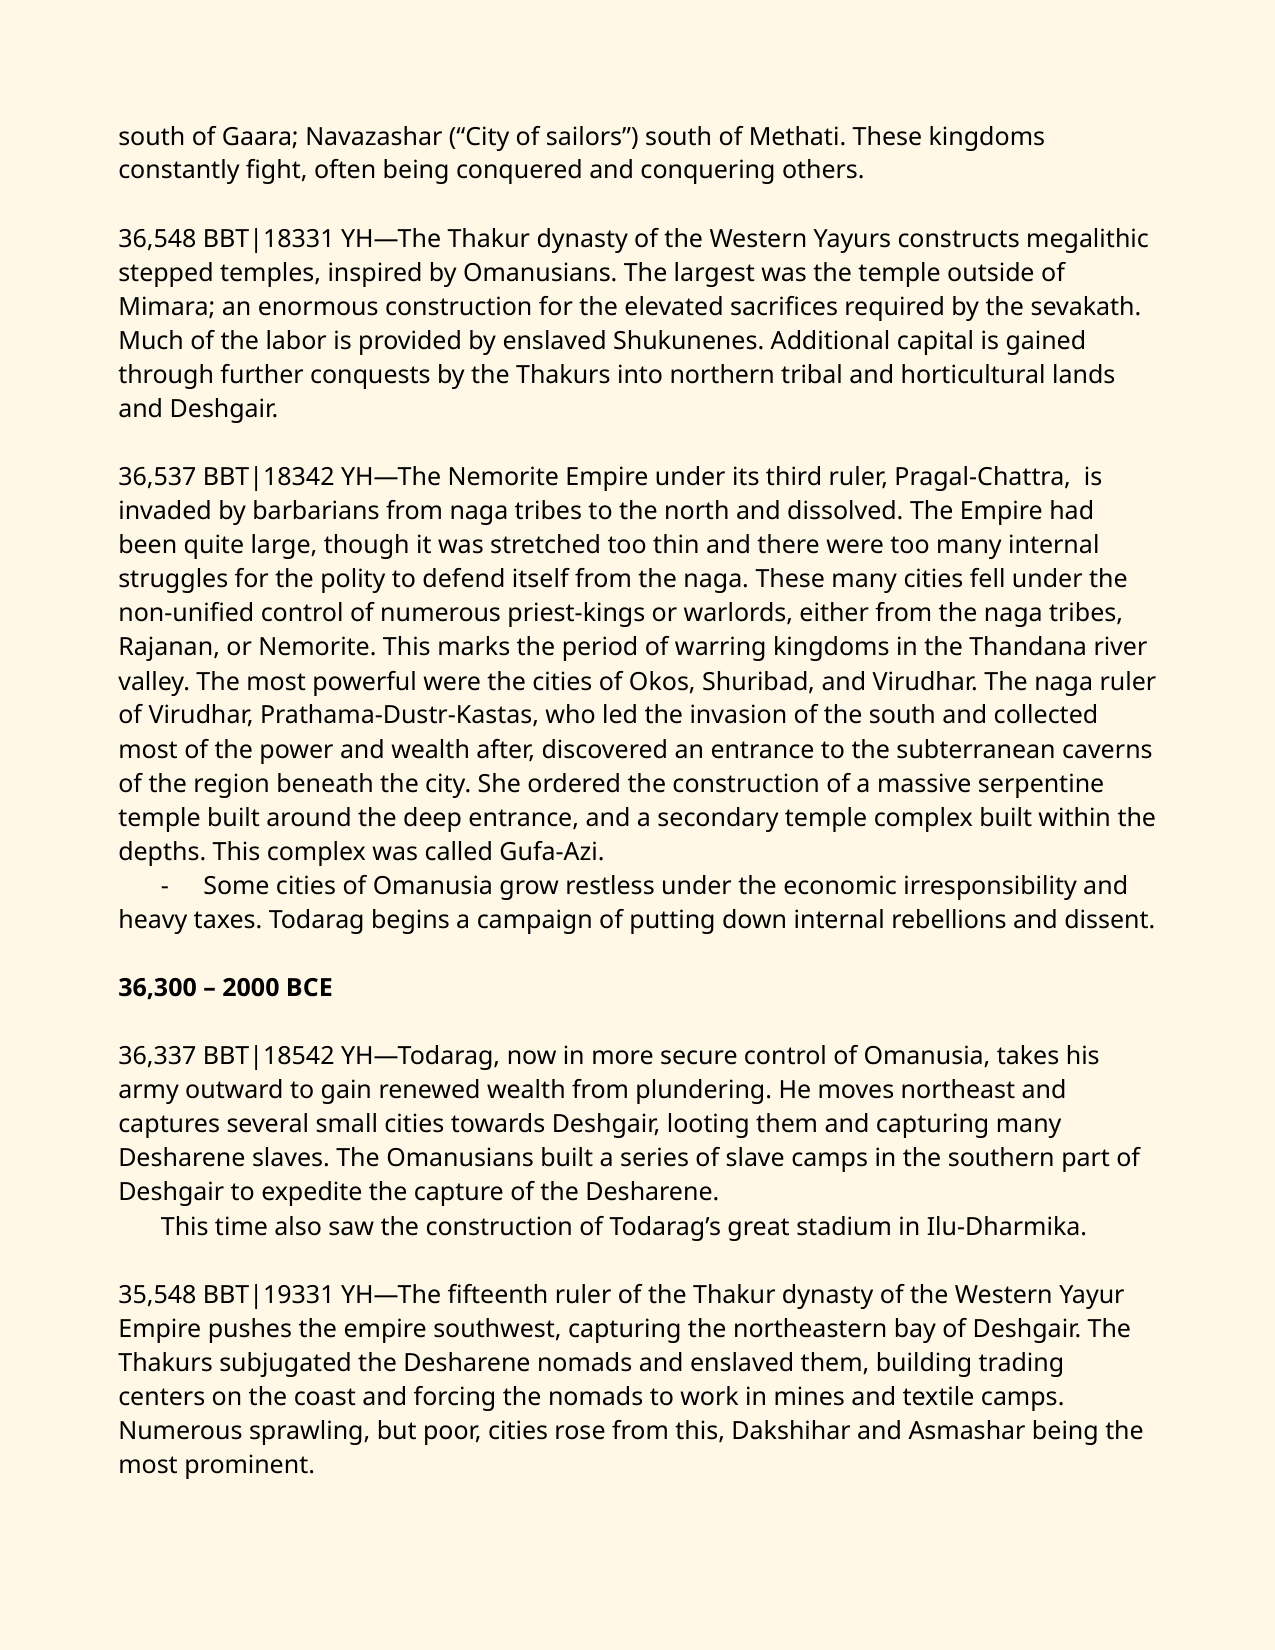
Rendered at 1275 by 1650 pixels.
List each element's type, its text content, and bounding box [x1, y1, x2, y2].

text south of Gaara; Navazashar (“City of sailors”) south of Methati. These kingdoms constantly fight, often being conquered and conquering others. [118, 118, 1157, 186]
text 36,300 – 2000 BCE [118, 970, 1157, 1004]
text 36,537 BBT|18342 YH—The Nemorite Empire under its third ruler, Pragal-Chattra, is invaded by barbarians from naga tribes to the north and dissolved. The Empire had been quite large, though it was stretched too thin and there were too many internal struggles for the polity to defend itself from the naga. These many cities fell under the non-unified control of numerous priest-kings or warlords, either from the naga tribes, Rajanan, or Nemorite. This marks the period of warring kingdoms in the Thandana river valley. The most powerful were the cities of Okos, Shuribad, and Virudhar. The naga ruler of Virudhar, Prathama-Dustr-Kastas, who led the invasion of the south and collected most of the power and wealth after, discovered an entrance to the subterranean caverns of the region beneath the city. She ordered the construction of a massive serpentine temple built around the deep entrance, and a secondary temple complex built within the depths. This complex was called Gufa-Azi. [118, 459, 1157, 867]
text 36,337 BBT|18542 YH—Todarag, now in more secure control of Omanusia, takes his army outward to gain renewed wealth from plundering. He moves northeast and captures several small cities towards Deshgair, looting them and capturing many Desharene slaves. The Omanusians built a series of slave camps in the southern part of Deshgair to expedite the capture of the Desharene. [118, 1038, 1157, 1208]
text 36,548 BBT|18331 YH—The Thakur dynasty of the Western Yayurs constructs megalithic stepped temples, inspired by Omanusians. The largest was the temple outside of Mimara; an enormous construction for the elevated sacrifices required by the sevakath. Much of the labor is provided by enslaved Shukunenes. Additional capital is gained through further conquests by the Thakurs into northern tribal and horticultural lands and Deshgair. [118, 220, 1157, 425]
text 35,548 BBT|19331 YH—The fifteenth ruler of the Thakur dynasty of the Western Yayur Empire pushes the empire southwest, capturing the northeastern bay of Deshgair. The Thakurs subjugated the Desharene nomads and enslaved them, building trading centers on the coast and forcing the nomads to work in mines and textile camps. Numerous sprawling, but poor, cities rose from this, Dakshihar and Asmashar being the most prominent. [118, 1276, 1157, 1481]
text This time also saw the construction of Todarag’s great stadium in Ilu-Dharmika. [118, 1208, 1157, 1242]
text - Some cities of Omanusia grow restless under the economic irresponsibility and heavy taxes. Todarag begins a campaign of putting down internal rebellions and dissent. [118, 867, 1157, 936]
